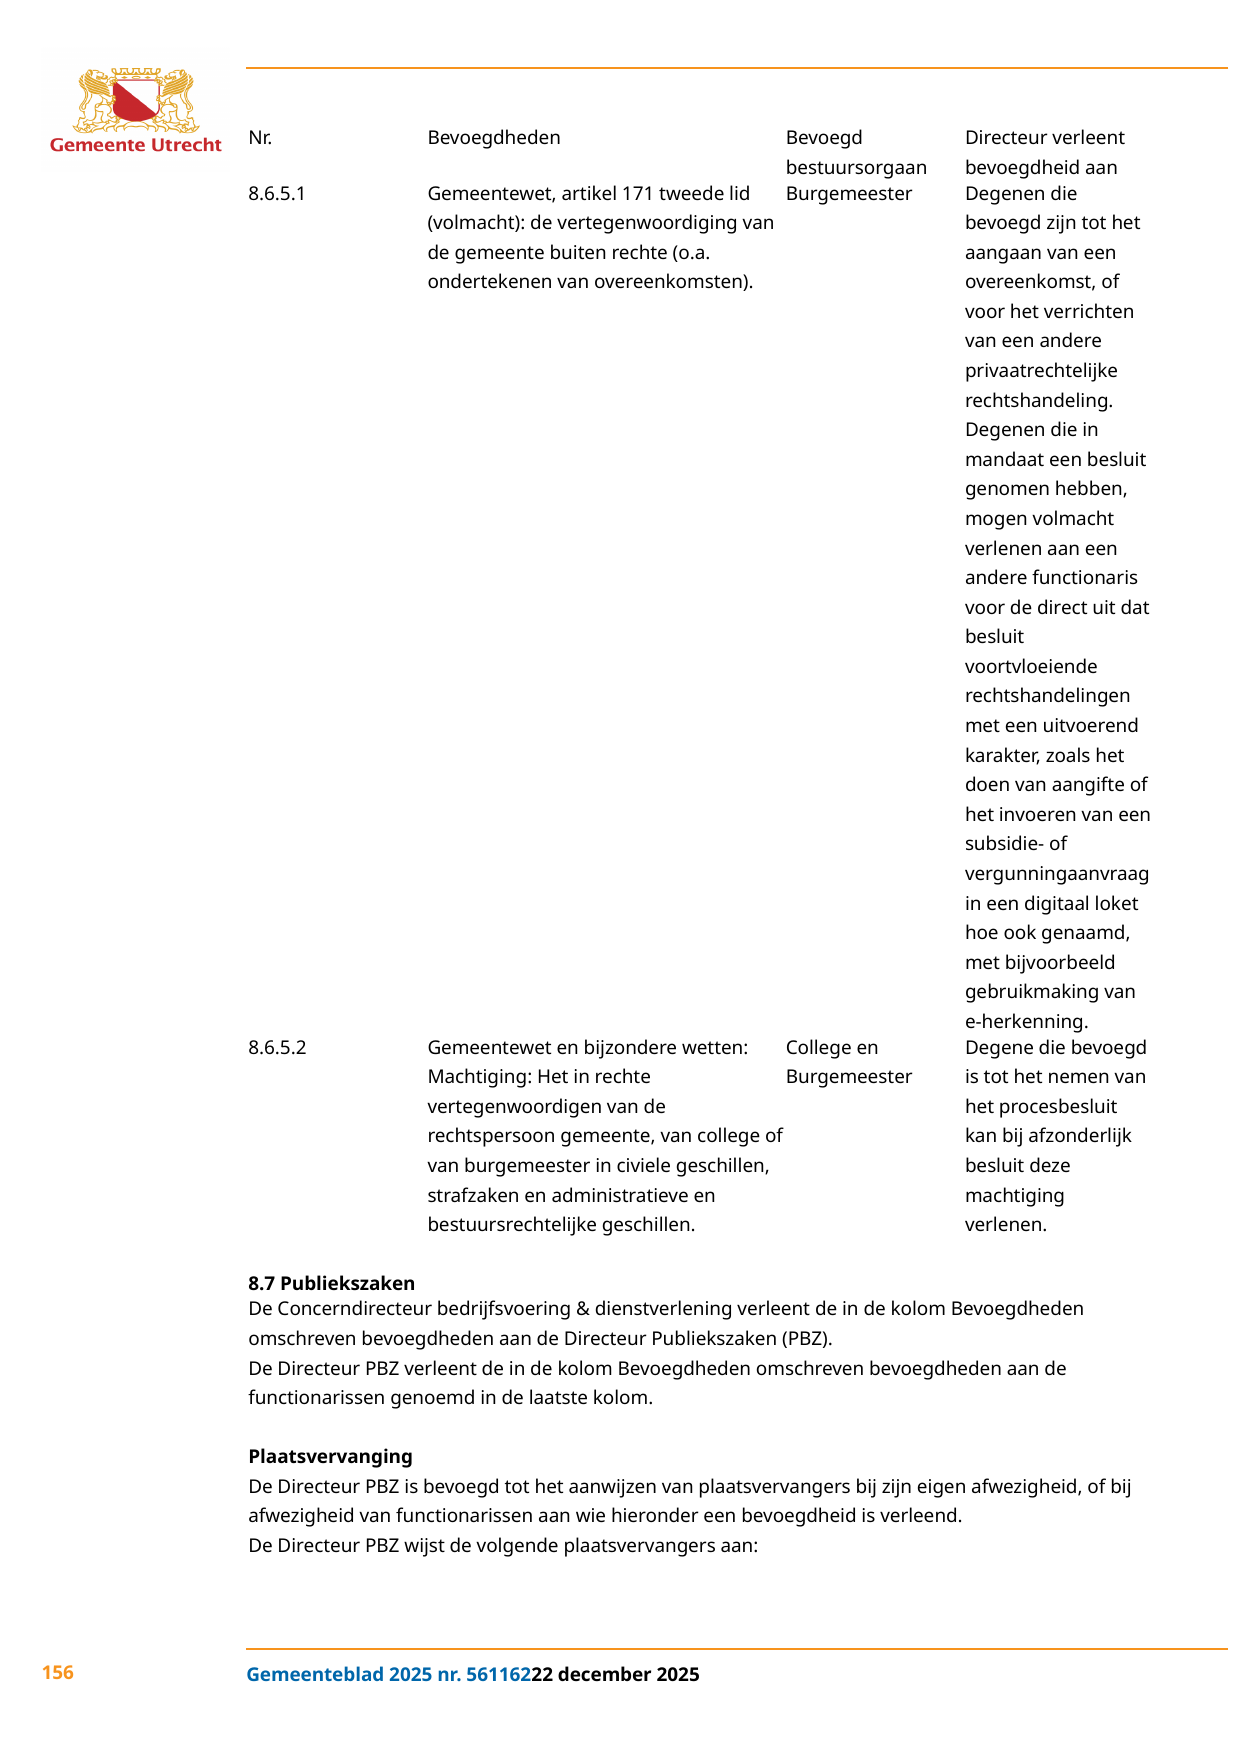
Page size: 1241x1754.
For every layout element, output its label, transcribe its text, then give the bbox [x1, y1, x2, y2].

table_header Nr. [248, 125, 427, 180]
table_cell 8.6.5.1 [248, 180, 427, 1034]
table_cell 8.6.5.2 [248, 1034, 427, 1237]
table_header Directeur verleent bevoegdheid aan [965, 125, 1152, 180]
text 8.7 Publiekszaken [248, 1270, 1152, 1296]
text De Directeur PBZ is bevoegd tot het aanwijzen van plaatsvervangers bij zijn eigen afwezigheid, of bij afwezigheid van functionarissen aan wie hieronder een bevoegdheid is verleend. [248, 1473, 1152, 1528]
table_header Bevoegd bestuursorgaan [786, 125, 965, 180]
text De Concerndirecteur bedrijfsvoering & dienstverlening verleent de in de kolom Bevoegdheden omschreven bevoegdheden aan de Directeur Publiekszaken (PBZ). [248, 1296, 1152, 1351]
table_cell Degene die bevoegd is tot het nemen van het procesbesluit kan bij afzonderlijk besluit deze machtiging verlenen. [965, 1034, 1152, 1237]
picture [41, 47, 231, 172]
table_cell Gemeentewet, artikel 171 tweede lid (volmacht): de vertegenwoordiging van de gemeente buiten rechte (o.a. ondertekenen van overeenkomsten). [427, 180, 786, 1034]
table_header Bevoegdheden [427, 125, 786, 180]
table_cell College en Burgemeester [786, 1034, 965, 1237]
table_cell Degenen die bevoegd zijn tot het aangaan van een overeenkomst, of voor het verrichten van een andere privaatrechtelijke rechtshandeling. Degenen die in mandaat een besluit genomen hebben, mogen volmacht verlenen aan een andere functionaris voor de direct uit dat besluit voortvloeiende rechtshandelingen met een uitvoerend karakter, zoals het doen van aangifte of het invoeren van een subsidie- of vergunningaanvraag in een digitaal loket hoe ook genaamd, met bijvoorbeeld gebruikmaking van e-herkenning. [965, 180, 1152, 1034]
table_cell Burgemeester [786, 180, 965, 1034]
table_cell Gemeentewet en bijzondere wetten: Machtiging: Het in rechte vertegenwoordigen van de rechtspersoon gemeente, van college of van burgemeester in civiele geschillen, strafzaken en administratieve en bestuursrechtelijke geschillen. [427, 1034, 786, 1237]
text De Directeur PBZ verleent de in de kolom Bevoegdheden omschreven bevoegdheden aan de functionarissen genoemd in de laatste kolom. [248, 1355, 1152, 1410]
text Plaatsvervanging [248, 1443, 1152, 1469]
text De Directeur PBZ wijst de volgende plaatsvervangers aan: [248, 1532, 1152, 1558]
